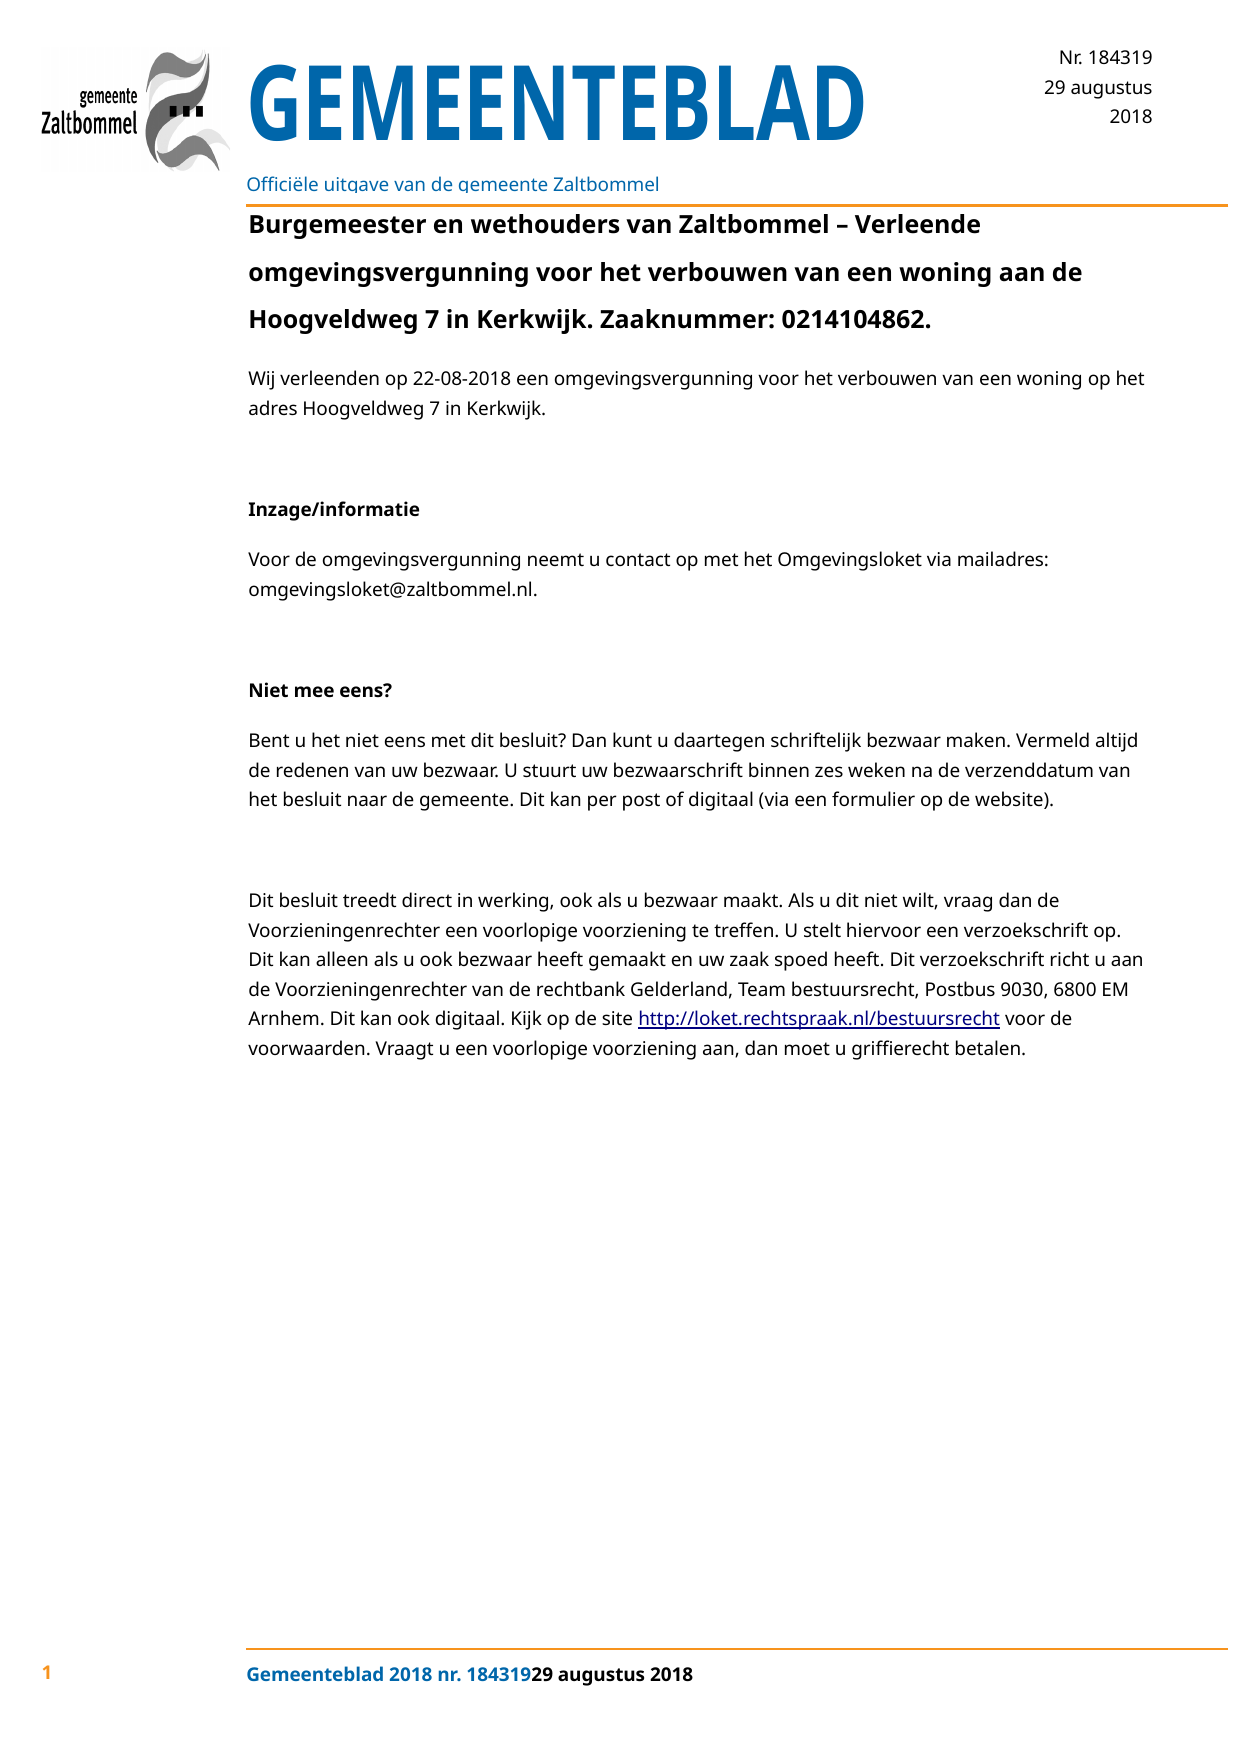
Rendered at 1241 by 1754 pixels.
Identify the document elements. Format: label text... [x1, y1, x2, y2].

text Wij verleenden op 22-08-2018 een omgevingsvergunning voor het verbouwen van een woning op het adres Hoogveldweg 7 in Kerkwijk. [248, 366, 1152, 421]
text Voor de omgevingsvergunning neemt u contact op met het Omgevingsloket via mailadres: omgevingsloket@zaltbommel.nl. [248, 546, 1152, 602]
text Niet mee eens? [248, 677, 1152, 702]
text Inzage/informatie [248, 496, 1152, 522]
picture [41, 47, 231, 172]
text Burgemeester en wethouders van Zaltbommel – Verleende omgevingsvergunning voor het verbouwen van een woning aan de Hoogveldweg 7 in Kerkwijk. Zaaknummer: 0214104862. [248, 207, 1152, 336]
text Bent u het niet eens met dit besluit? Dan kunt u daartegen schriftelijk bezwaar maken. Vermeld altijd de redenen van uw bezwaar. U stuurt uw bezwaarschrift binnen zes weken na de verzenddatum van het besluit naar de gemeente. Dit kan per post of digitaal (via een formulier op de website). [248, 727, 1152, 812]
text Dit besluit treedt direct in werking, ook als u bezwaar maakt. Als u dit niet wilt, vraag dan de Voorzieningenrechter een voorlopige voorziening te treffen. U stelt hiervoor een verzoekschrift op. Dit kan alleen als u ook bezwaar heeft gemaakt en uw zaak spoed heeft. Dit verzoekschrift richt u aan de Voorzieningenrechter van de rechtbank Gelderland, Team bestuursrecht, Postbus 9030, 6800 EM Arnhem. Dit kan ook digitaal. Kijk op de site http://loket.rechtspraak.nl/bestuursrecht voor de voorwaarden. Vraagt u een voorlopige voorziening aan, dan moet u griffierecht betalen. [248, 887, 1152, 1061]
